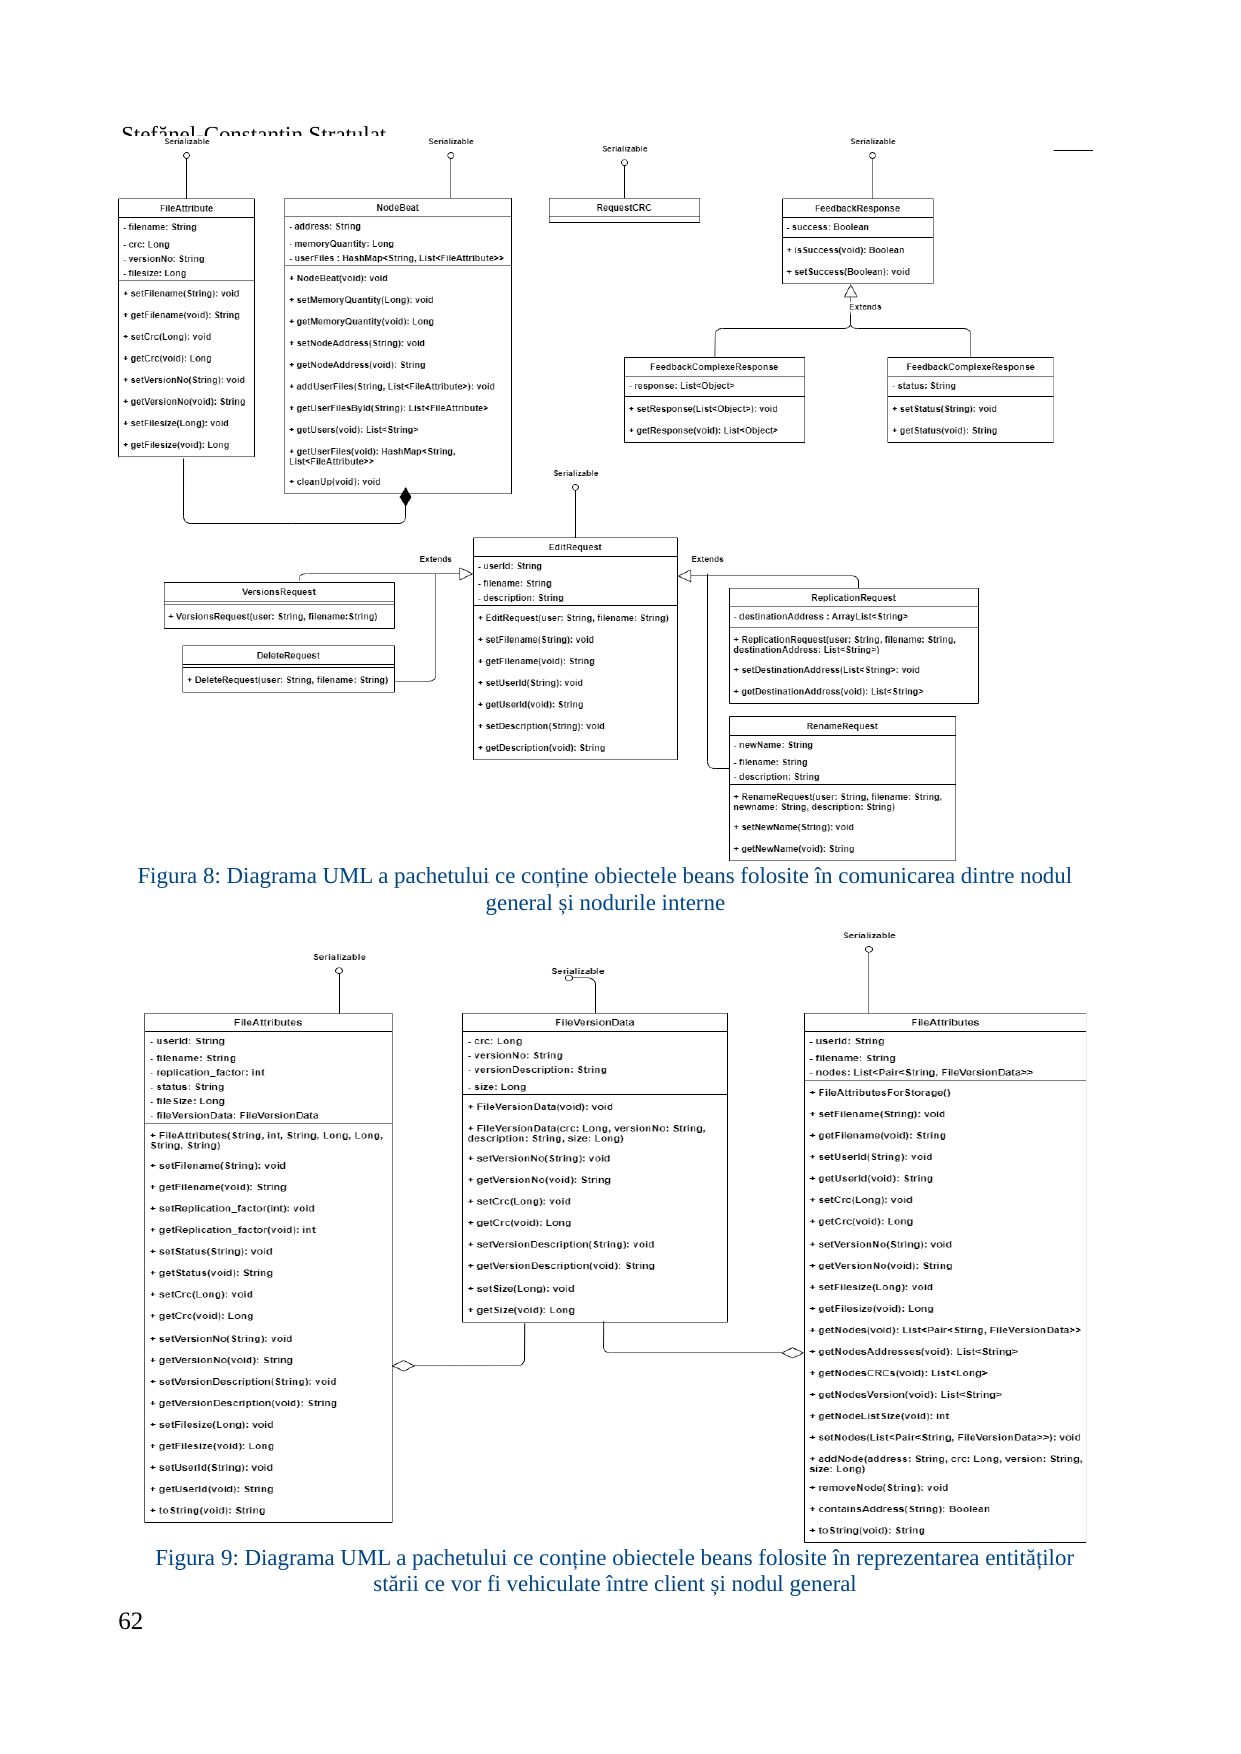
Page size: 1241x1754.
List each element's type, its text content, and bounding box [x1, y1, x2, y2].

picture [118, 136, 1054, 863]
picture [144, 930, 1087, 1544]
text Figura 8: Diagrama UML a pachetului ce conține obiectele beans folosite în comunicarea dintre nodul general și nodurile interne [118, 863, 1093, 915]
text Figura 9: Diagrama UML a pachetului ce conține obiectele beans folosite în reprezentarea entităților stării ce vor fi vehiculate între client și nodul general [144, 1544, 1086, 1596]
